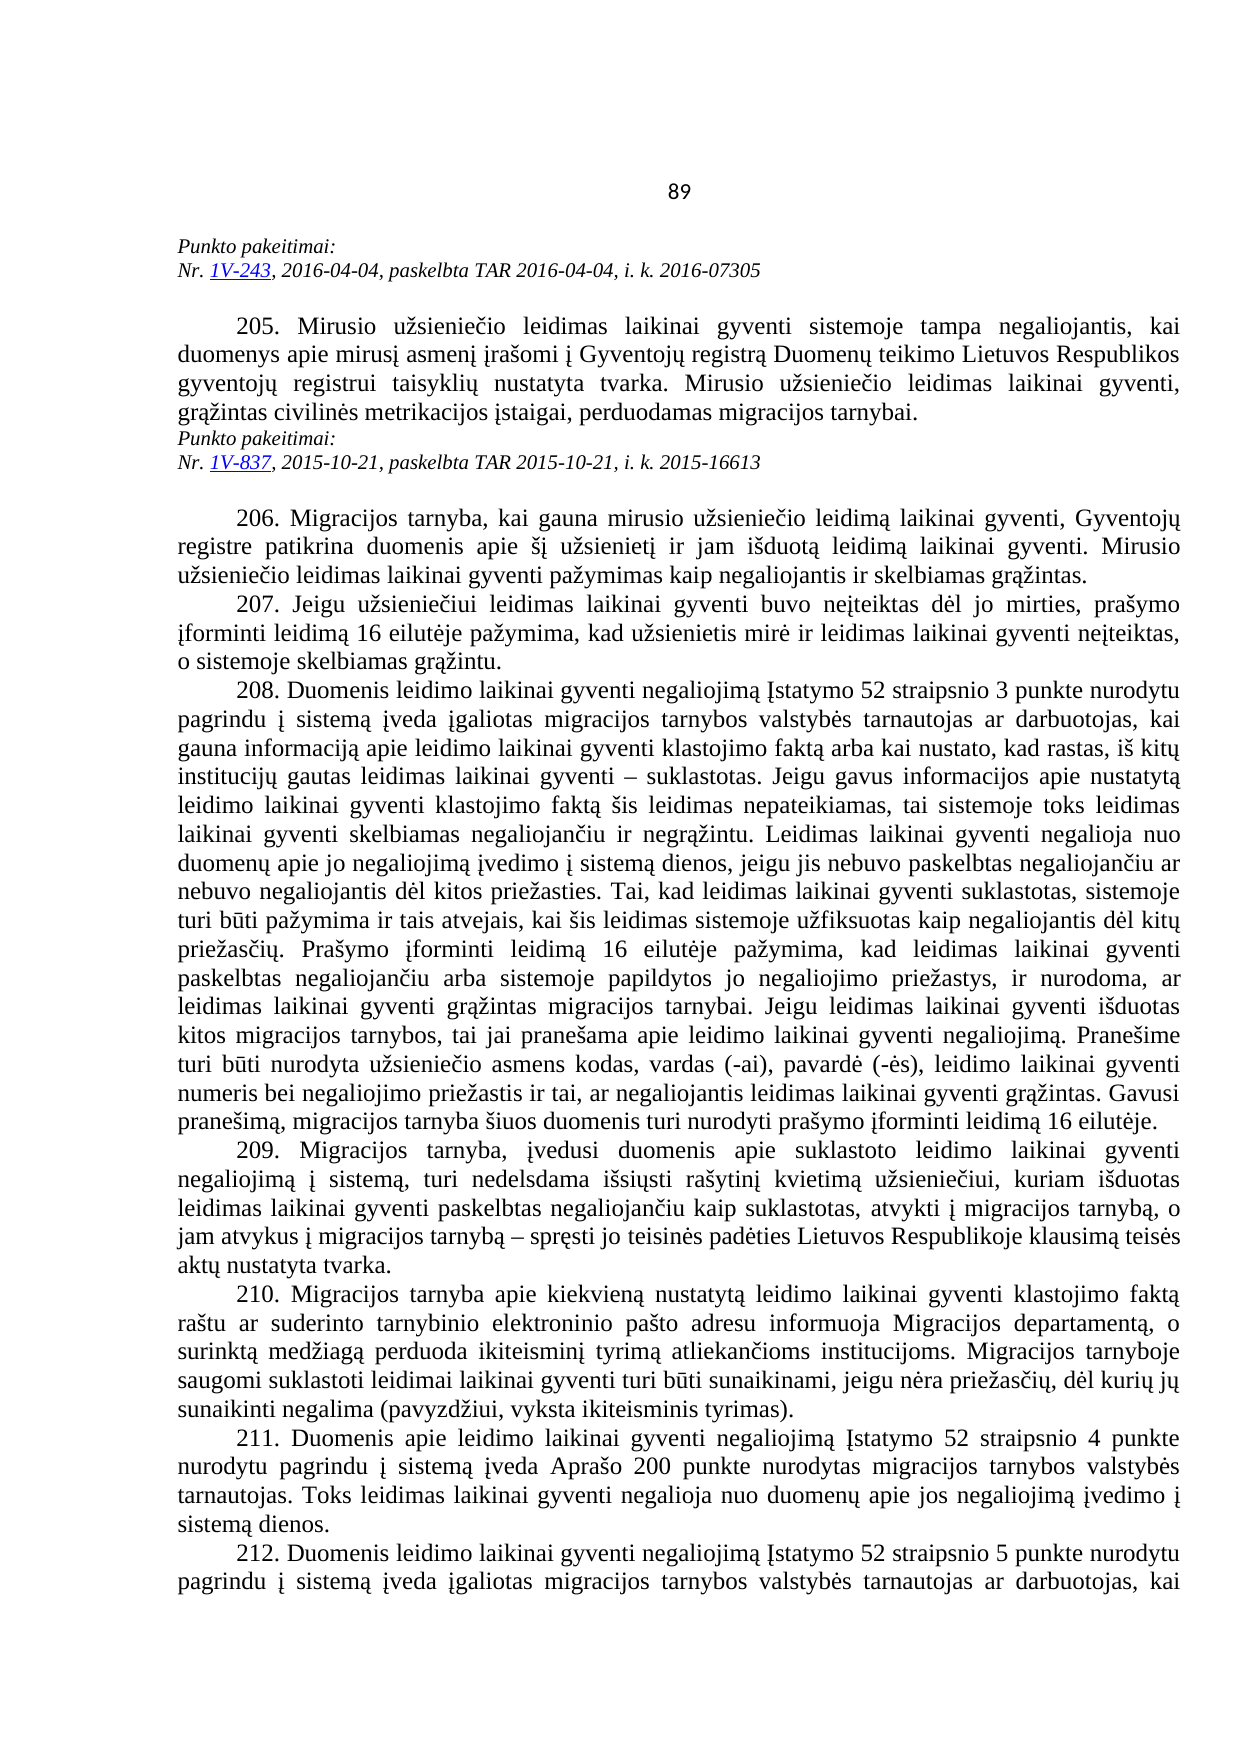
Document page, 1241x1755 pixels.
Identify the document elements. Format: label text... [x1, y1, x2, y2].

text Nr. 1V-837, 2015-10-21, paskelbta TAR 2015-10-21, i. k. 2015-16613 [177, 450, 1181, 474]
text 205. Mirusio užsieniečio leidimas laikinai gyventi sistemoje tampa negaliojantis, kai duomenys apie mirusį asmenį įrašomi į Gyventojų registrą Duomenų teikimo Lietuvos Respublikos gyventojų registrui taisyklių nustatyta tvarka. Mirusio užsieniečio leidimas laikinai gyventi, grąžintas civilinės metrikacijos įstaigai, perduodamas migracijos tarnybai. [177, 311, 1181, 426]
text Punkto pakeitimai: [177, 426, 1181, 450]
text 206. Migracijos tarnyba, kai gauna mirusio užsieniečio leidimą laikinai gyventi, Gyventojų registre patikrina duomenis apie šį užsienietį ir jam išduotą leidimą laikinai gyventi. Mirusio užsieniečio leidimas laikinai gyventi pažymimas kaip negaliojantis ir skelbiamas grąžintas. [177, 503, 1181, 589]
text 212. Duomenis leidimo laikinai gyventi negaliojimą Įstatymo 52 straipsnio 5 punkte nurodytu pagrindu į sistemą įveda įgaliotas migracijos tarnybos valstybės tarnautojas ar darbuotojas, kai [177, 1538, 1181, 1595]
text Nr. 1V-243, 2016-04-04, paskelbta TAR 2016-04-04, i. k. 2016-07305 [177, 258, 1181, 282]
text 207. Jeigu užsieniečiui leidimas laikinai gyventi buvo neįteiktas dėl jo mirties, prašymo įforminti leidimą 16 eilutėje pažymima, kad užsienietis mirė ir leidimas laikinai gyventi neįteiktas, o sistemoje skelbiamas grąžintu. [177, 589, 1181, 675]
text Punkto pakeitimai: [177, 234, 1181, 258]
text 211. Duomenis apie leidimo laikinai gyventi negaliojimą Įstatymo 52 straipsnio 4 punkte nurodytu pagrindu į sistemą įveda Aprašo 200 punkte nurodytas migracijos tarnybos valstybės tarnautojas. Toks leidimas laikinai gyventi negalioja nuo duomenų apie jos negaliojimą įvedimo į sistemą dienos. [177, 1423, 1181, 1538]
text 210. Migracijos tarnyba apie kiekvieną nustatytą leidimo laikinai gyventi klastojimo faktą raštu ar suderinto tarnybinio elektroninio pašto adresu informuoja Migracijos departamentą, o surinktą medžiagą perduoda ikiteisminį tyrimą atliekančioms institucijoms. Migracijos tarnyboje saugomi suklastoti leidimai laikinai gyventi turi būti sunaikinami, jeigu nėra priežasčių, dėl kurių jų sunaikinti negalima (pavyzdžiui, vyksta ikiteisminis tyrimas). [177, 1279, 1181, 1423]
text 209. Migracijos tarnyba, įvedusi duomenis apie suklastoto leidimo laikinai gyventi negaliojimą į sistemą, turi nedelsdama išsiųsti rašytinį kvietimą užsieniečiui, kuriam išduotas leidimas laikinai gyventi paskelbtas negaliojančiu kaip suklastotas, atvykti į migracijos tarnybą, o jam atvykus į migracijos tarnybą – spręsti jo teisinės padėties Lietuvos Respublikoje klausimą teisės aktų nustatyta tvarka. [177, 1135, 1181, 1279]
text 208. Duomenis leidimo laikinai gyventi negaliojimą Įstatymo 52 straipsnio 3 punkte nurodytu pagrindu į sistemą įveda įgaliotas migracijos tarnybos valstybės tarnautojas ar darbuotojas, kai gauna informaciją apie leidimo laikinai gyventi klastojimo faktą arba kai nustato, kad rastas, iš kitų institucijų gautas leidimas laikinai gyventi – suklastotas. Jeigu gavus informacijos apie nustatytą leidimo laikinai gyventi klastojimo faktą šis leidimas nepateikiamas, tai sistemoje toks leidimas laikinai gyventi skelbiamas negaliojančiu ir negrąžintu. Leidimas laikinai gyventi negalioja nuo duomenų apie jo negaliojimą įvedimo į sistemą dienos, jeigu jis nebuvo paskelbtas negaliojančiu ar nebuvo negaliojantis dėl kitos priežasties. Tai, kad leidimas laikinai gyventi suklastotas, sistemoje turi būti pažymima ir tais atvejais, kai šis leidimas sistemoje užfiksuotas kaip negaliojantis dėl kitų priežasčių. Prašymo įforminti leidimą 16 eilutėje pažymima, kad leidimas laikinai gyventi paskelbtas negaliojančiu arba sistemoje papildytos jo negaliojimo priežastys, ir nurodoma, ar leidimas laikinai gyventi grąžintas migracijos tarnybai. Jeigu leidimas laikinai gyventi išduotas kitos migracijos tarnybos, tai jai pranešama apie leidimo laikinai gyventi negaliojimą. Pranešime turi būti nurodyta užsieniečio asmens kodas, vardas (-ai), pavardė (-ės), leidimo laikinai gyventi numeris bei negaliojimo priežastis ir tai, ar negaliojantis leidimas laikinai gyventi grąžintas. Gavusi pranešimą, migracijos tarnyba šiuos duomenis turi nurodyti prašymo įforminti leidimą 16 eilutėje. [177, 675, 1181, 1135]
